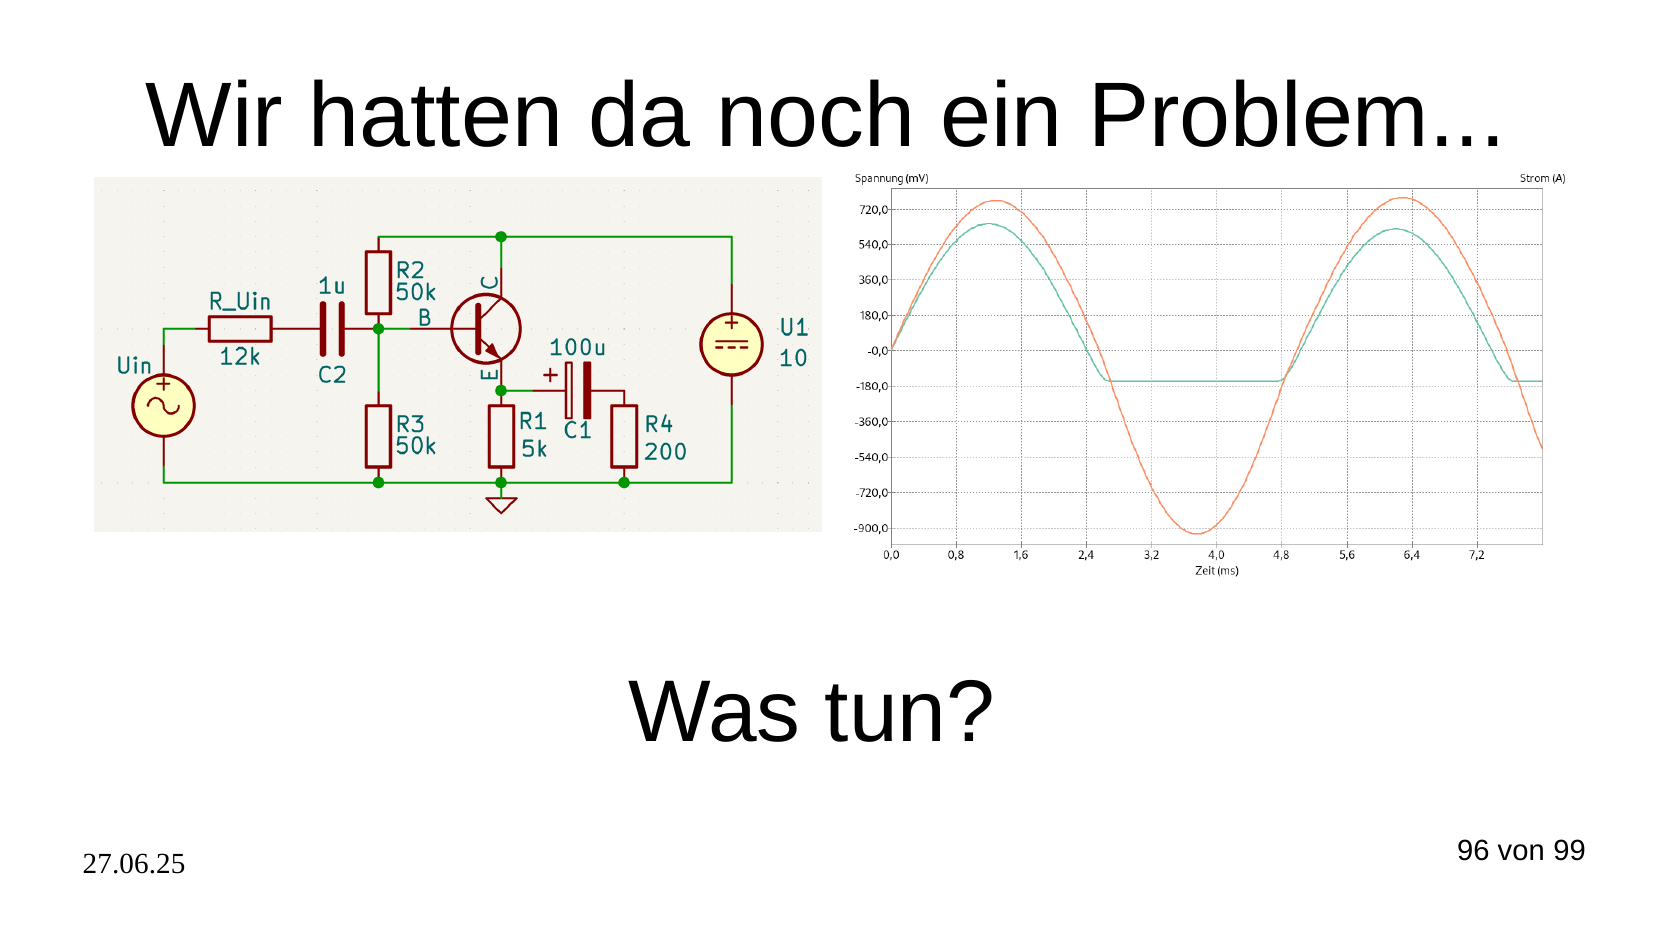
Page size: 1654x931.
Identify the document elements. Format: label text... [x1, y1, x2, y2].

text_box Was tun? [614, 654, 1016, 780]
title Wir hatten da noch ein Problem... [82, 37, 1571, 193]
picture [838, 165, 1595, 578]
picture [94, 177, 822, 532]
